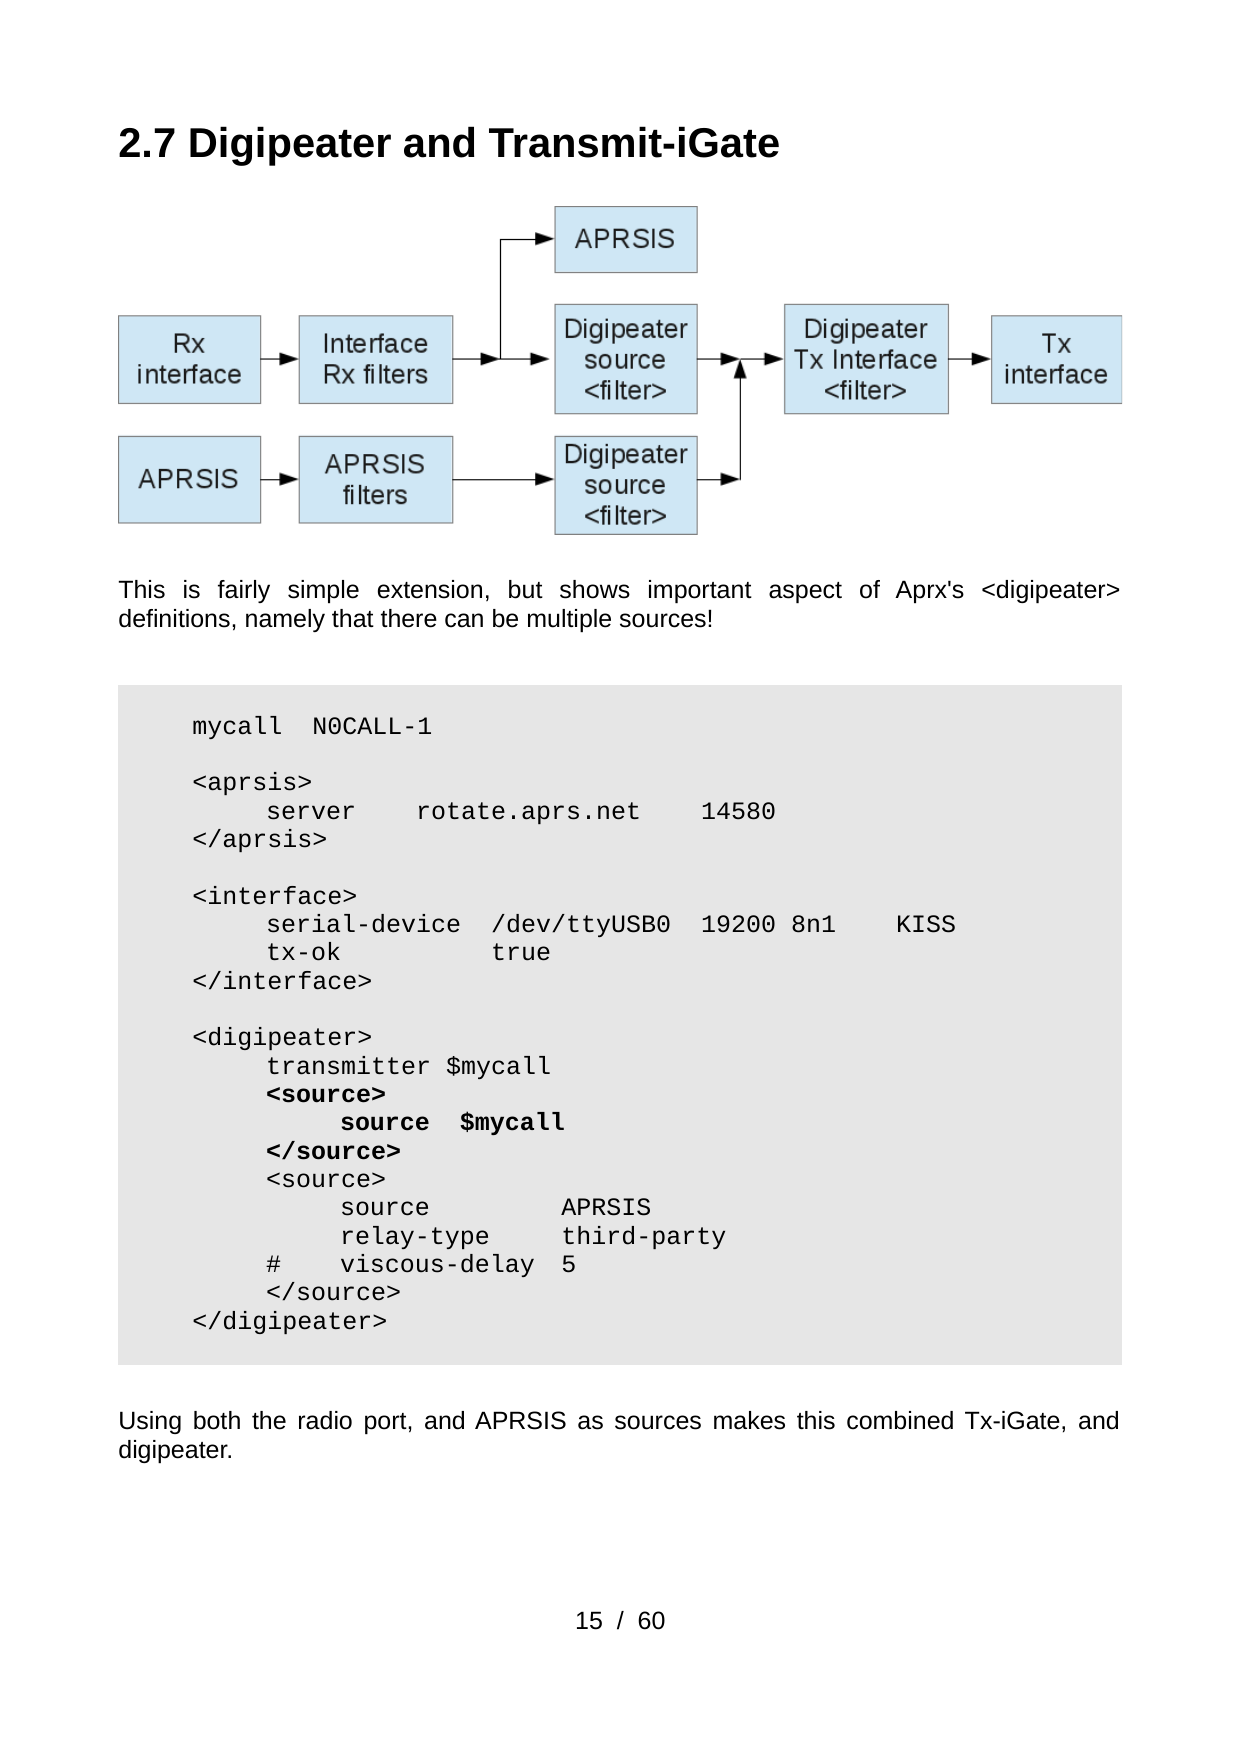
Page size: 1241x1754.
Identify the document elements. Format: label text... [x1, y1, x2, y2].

text Using both the radio port, and APRSIS as sources makes this combined Tx-iGate, and digipeater. [118, 1406, 1122, 1463]
text tx-ok true [118, 940, 1122, 968]
subtitle Digipeater and Transmit-iGate [118, 118, 1122, 166]
text source $mycall [118, 1110, 1122, 1138]
picture [118, 206, 1123, 535]
text transmitter $mycall [118, 1053, 1122, 1082]
text </digipeater> [118, 1308, 1122, 1337]
text serial-device /dev/ttyUSB0 19200 8n1 KISS [118, 912, 1122, 940]
text <digipeater> [118, 1025, 1122, 1053]
text # viscous-delay 5 [118, 1252, 1122, 1280]
text </interface> [118, 968, 1122, 997]
text relay-type third-party [118, 1223, 1122, 1252]
text <interface> [118, 883, 1122, 912]
text source APRSIS [118, 1195, 1122, 1223]
text </source> [118, 1280, 1122, 1308]
text </aprsis> [118, 827, 1122, 855]
text <aprsis> [118, 770, 1122, 798]
text This is fairly simple extension, but shows important aspect of Aprx's <digipeater> definitions, namely that there can be multiple sources! [118, 575, 1122, 633]
text server rotate.aprs.net 14580 [118, 798, 1122, 827]
text </source> [118, 1138, 1122, 1167]
text <source> [118, 1167, 1122, 1195]
text mycall N0CALL-1 [118, 713, 1122, 742]
text <source> [118, 1082, 1122, 1110]
